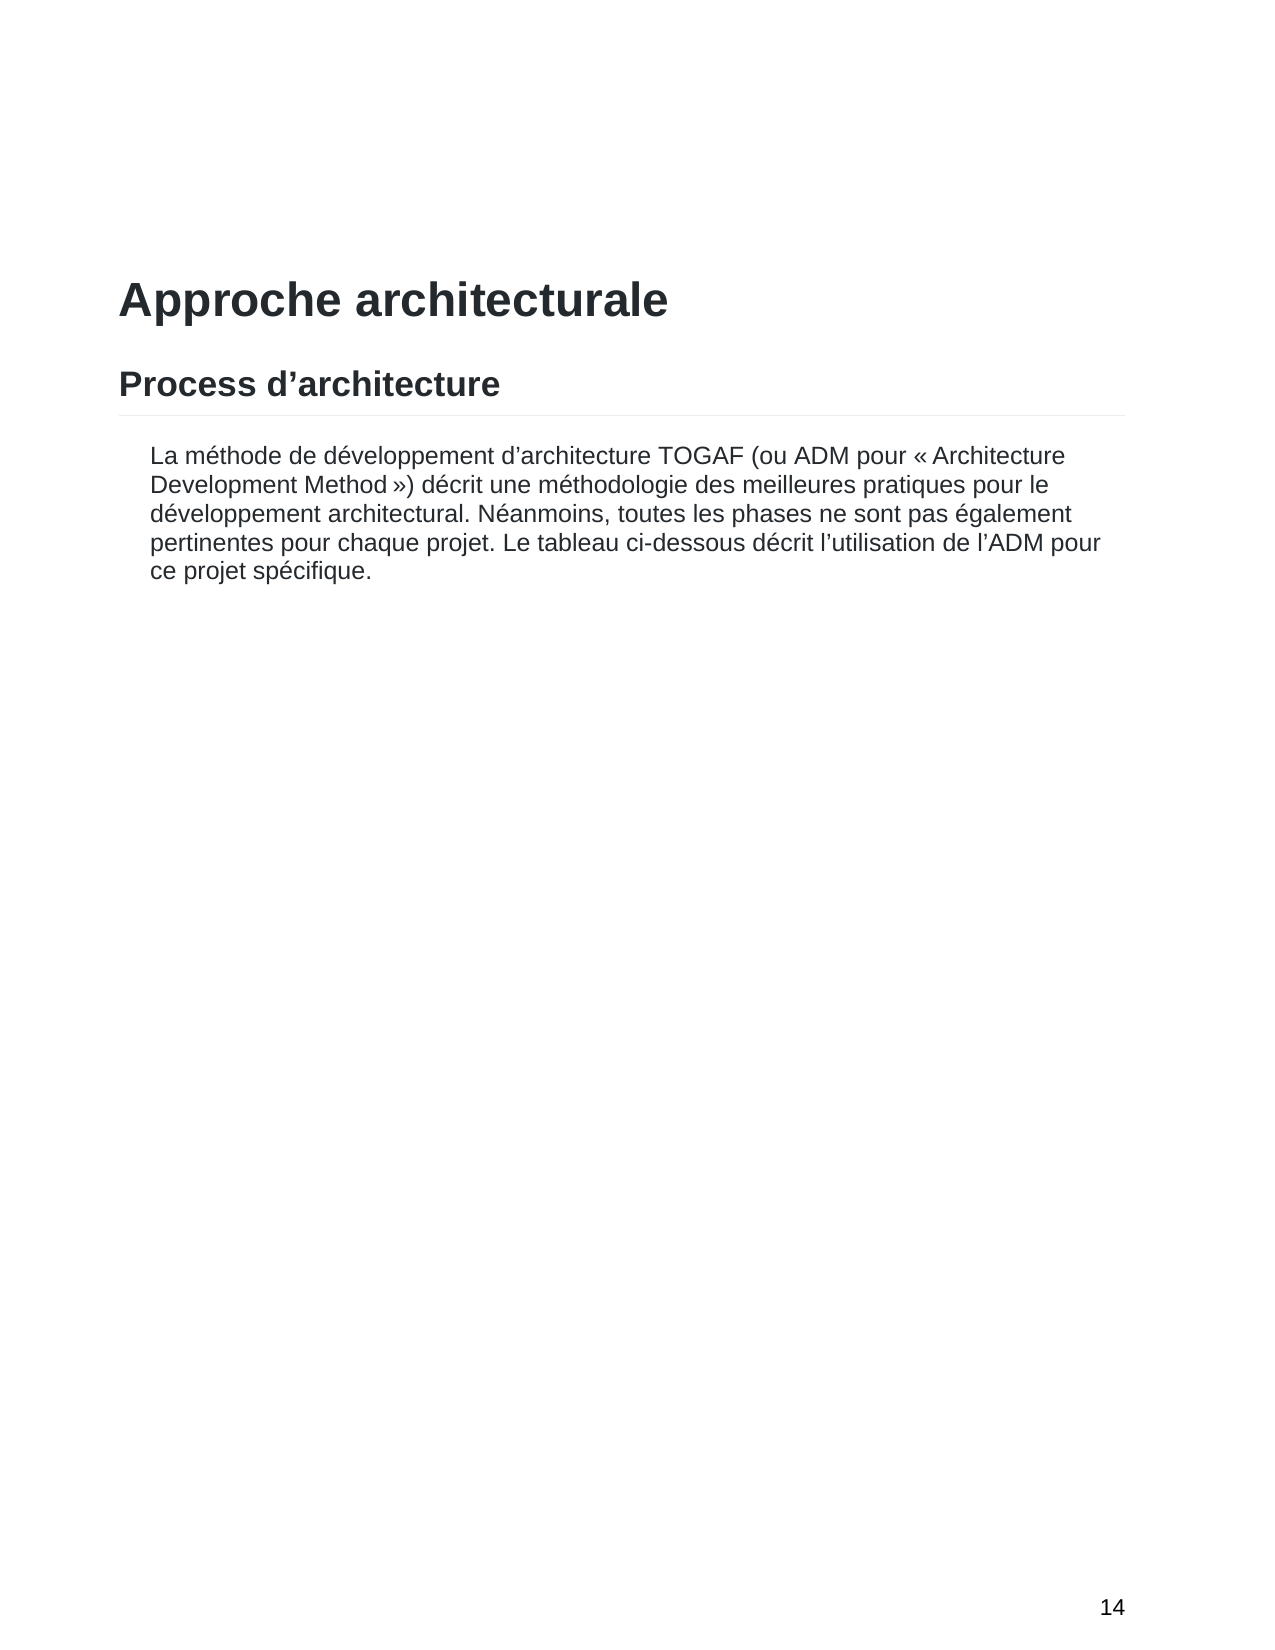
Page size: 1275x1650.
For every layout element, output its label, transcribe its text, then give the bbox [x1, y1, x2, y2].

text La méthode de développement d’architecture TOGAF (ou ADM pour « Architecture Development Method ») décrit une méthodologie des meilleures pratiques pour le développement architectural. Néanmoins, toutes les phases ne sont pas également pertinentes pour chaque projet. Le tableau ci-dessous décrit l’utilisation de l’ADM pour ce projet spécifique. [150, 441, 1125, 585]
subtitle Approche architecturale [119, 271, 1125, 326]
subtitle Process d’architecture [119, 364, 1125, 415]
